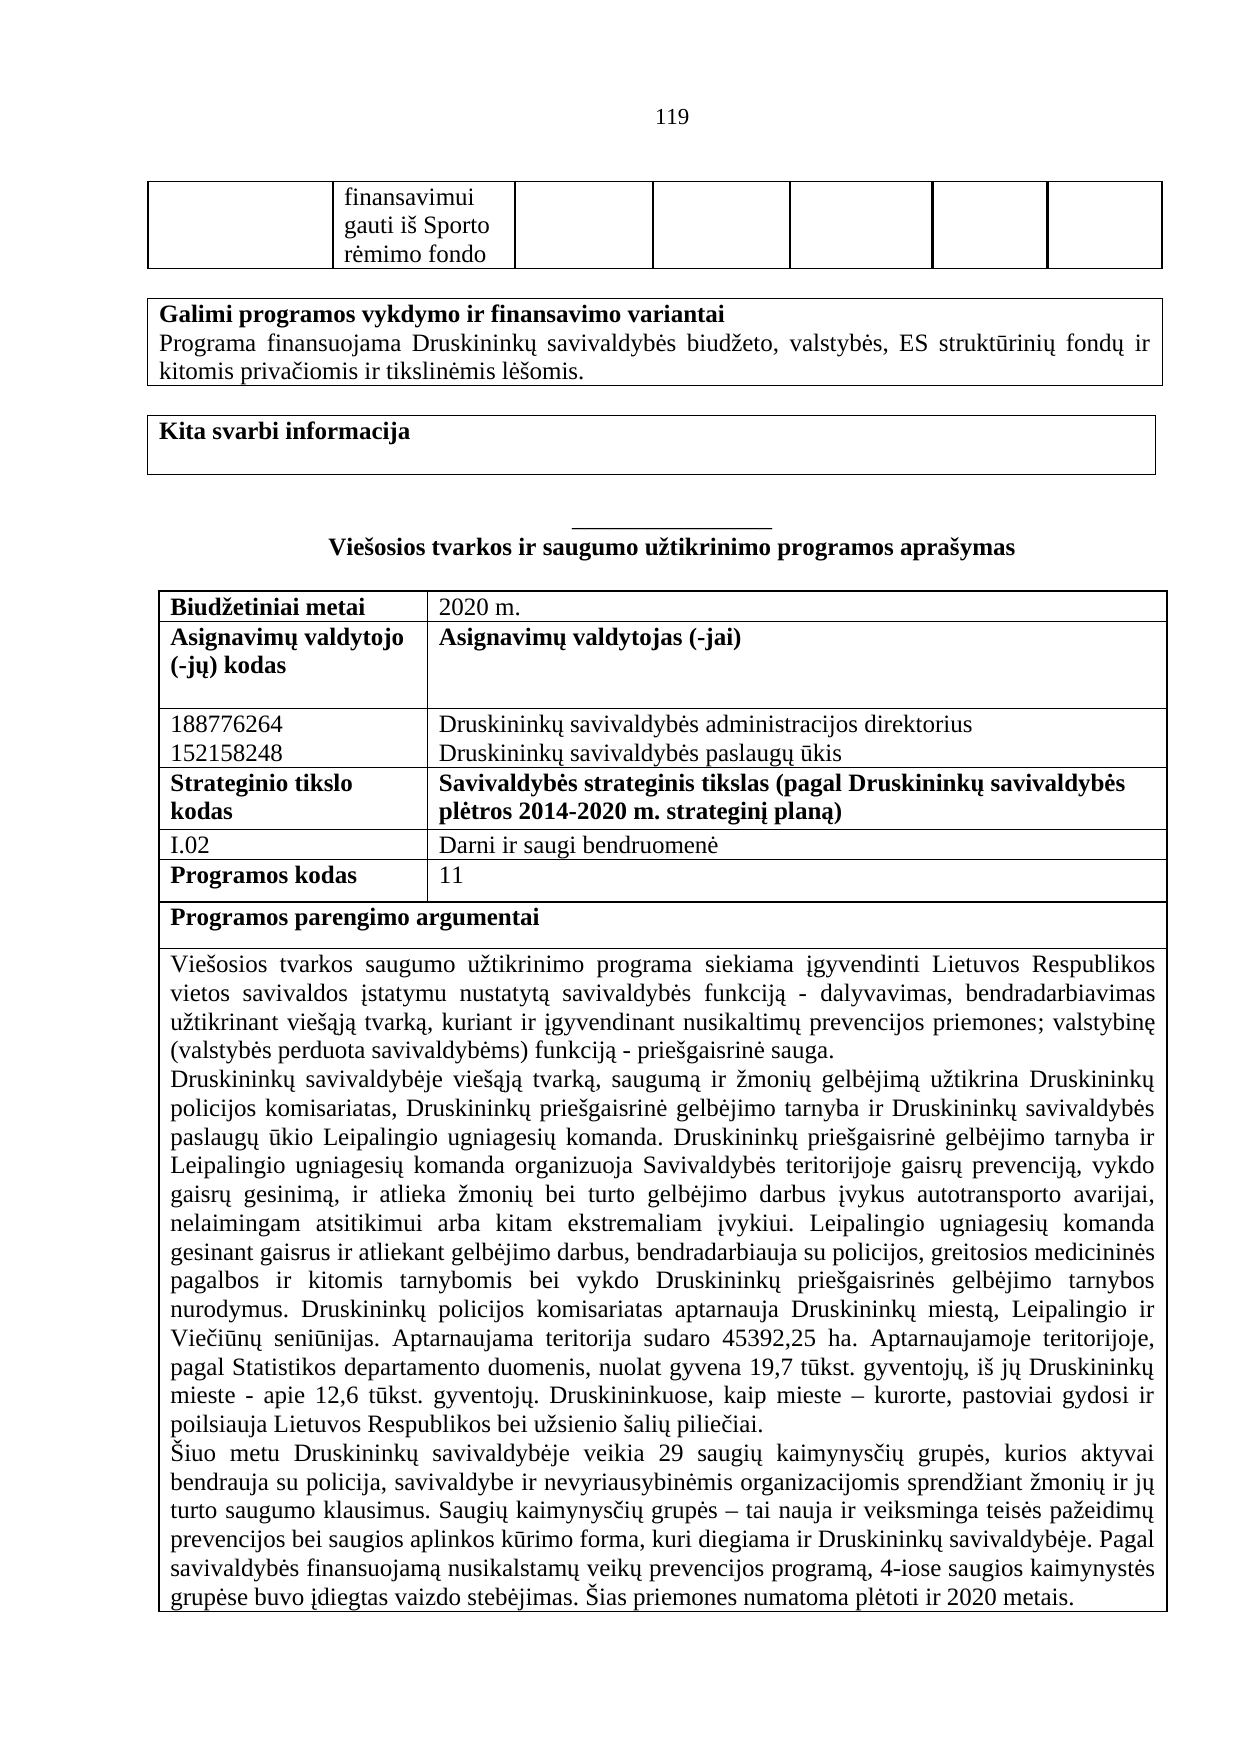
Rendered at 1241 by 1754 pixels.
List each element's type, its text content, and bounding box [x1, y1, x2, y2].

table_cell I.02 [160, 830, 427, 859]
table_header Galimi programos vykdymo ir finansavimo variantai Programa finansuojama Druskininkų savivaldybės biudžeto, valstybės, ES struktūrinių fondų ir kitomis privačiomis ir tikslinėmis lėšomis. [148, 299, 1162, 385]
table_cell [791, 182, 931, 268]
table_header 2020 m. [428, 592, 1166, 621]
table_cell [149, 182, 332, 268]
table_cell [516, 182, 652, 268]
table_cell [1049, 182, 1161, 268]
table_cell finansavimui gauti iš Sporto rėmimo fondo [334, 182, 514, 268]
table_cell Programos kodas [160, 860, 427, 901]
table_cell Programos parengimo argumentai [160, 903, 1166, 948]
table_cell Druskininkų savivaldybės administracijos direktorius Druskininkų savivaldybės paslaugų ūkis [428, 709, 1166, 767]
table_cell Strateginio tikslo kodas [160, 768, 427, 829]
table_cell 188776264 152158248 [160, 709, 427, 767]
table_header Kita svarbi informacija [148, 416, 1155, 473]
table_cell [654, 182, 789, 268]
table_cell 11 [428, 860, 1166, 901]
table_cell [934, 182, 1046, 268]
text ________________ [148, 503, 1196, 532]
table_cell Savivaldybės strateginis tikslas (pagal Druskininkų savivaldybės plėtros 2014-2020 m. strateginį planą) [428, 768, 1166, 829]
table_cell Asignavimų valdytojas (-jai) [428, 622, 1166, 708]
table_cell Darni ir saugi bendruomenė [428, 830, 1166, 859]
table_cell Viešosios tvarkos saugumo užtikrinimo programa siekiama įgyvendinti Lietuvos Respublikos vietos savivaldos įstatymu nustatytą savivaldybės funkciją - dalyvavimas, bendradarbiavimas užtikrinant viešąją tvarką, kuriant ir įgyvendinant nusikaltimų prevencijos priemones; valstybinę (valstybės perduota savivaldybėms) funkciją - priešgaisrinė sauga. Druskininkų savivaldybėje viešąją tvarką, saugumą ir žmonių gelbėjimą užtikrina Druskininkų policijos komisariatas, Druskininkų priešgaisrinė gelbėjimo tarnyba ir Druskininkų savivaldybės paslaugų ūkio Leipalingio ugniagesių komanda. Druskininkų priešgaisrinė gelbėjimo tarnyba ir Leipalingio ugniagesių komanda organizuoja Savivaldybės teritorijoje gaisrų prevenciją, vykdo gaisrų gesinimą, ir atlieka žmonių bei turto gelbėjimo darbus įvykus autotransporto avarijai, nelaimingam atsitikimui arba kitam ekstremaliam įvykiui. Leipalingio ugniagesių komanda gesinant gaisrus ir atliekant gelbėjimo darbus, bendradarbiauja su policijos, greitosios medicininės pagalbos ir kitomis tarnybomis bei vykdo Druskininkų priešgaisrinės gelbėjimo tarnybos nurodymus. Druskininkų policijos komisariatas aptarnauja Druskininkų miestą, Leipalingio ir Viečiūnų seniūnijas. Aptarnaujama teritorija sudaro 45392,25 ha. Aptarnaujamoje teritorijoje, pagal Statistikos departamento duomenis, nuolat gyvena 19,7 tūkst. gyventojų, iš jų Druskininkų mieste - apie 12,6 tūkst. gyventojų. Druskininkuose, kaip mieste – kurorte, pastoviai gydosi ir poilsiauja Lietuvos Respublikos bei užsienio šalių piliečiai. Šiuo metu Druskininkų savivaldybėje veikia 29 saugių kaimynysčių grupės, kurios aktyvai bendrauja su policija, savivaldybe ir nevyriausybinėmis organizacijomis sprendžiant žmonių ir jų turto saugumo klausimus. Saugių kaimynysčių grupės – tai nauja ir veiksminga teisės pažeidimų prevencijos bei saugios aplinkos kūrimo forma, kuri diegiama ir Druskininkų savivaldybėje. Pagal savivaldybės finansuojamą nusikalstamų veikų prevencijos programą, 4-iose saugios kaimynystės grupėse buvo įdiegtas vaizdo stebėjimas. Šias priemones numatoma plėtoti ir 2020 metais. [160, 949, 1166, 1611]
table_header Biudžetiniai metai [160, 592, 427, 621]
text Viešosios tvarkos ir saugumo užtikrinimo programos aprašymas [148, 532, 1196, 561]
table_cell Asignavimų valdytojo (-jų) kodas [160, 622, 427, 708]
